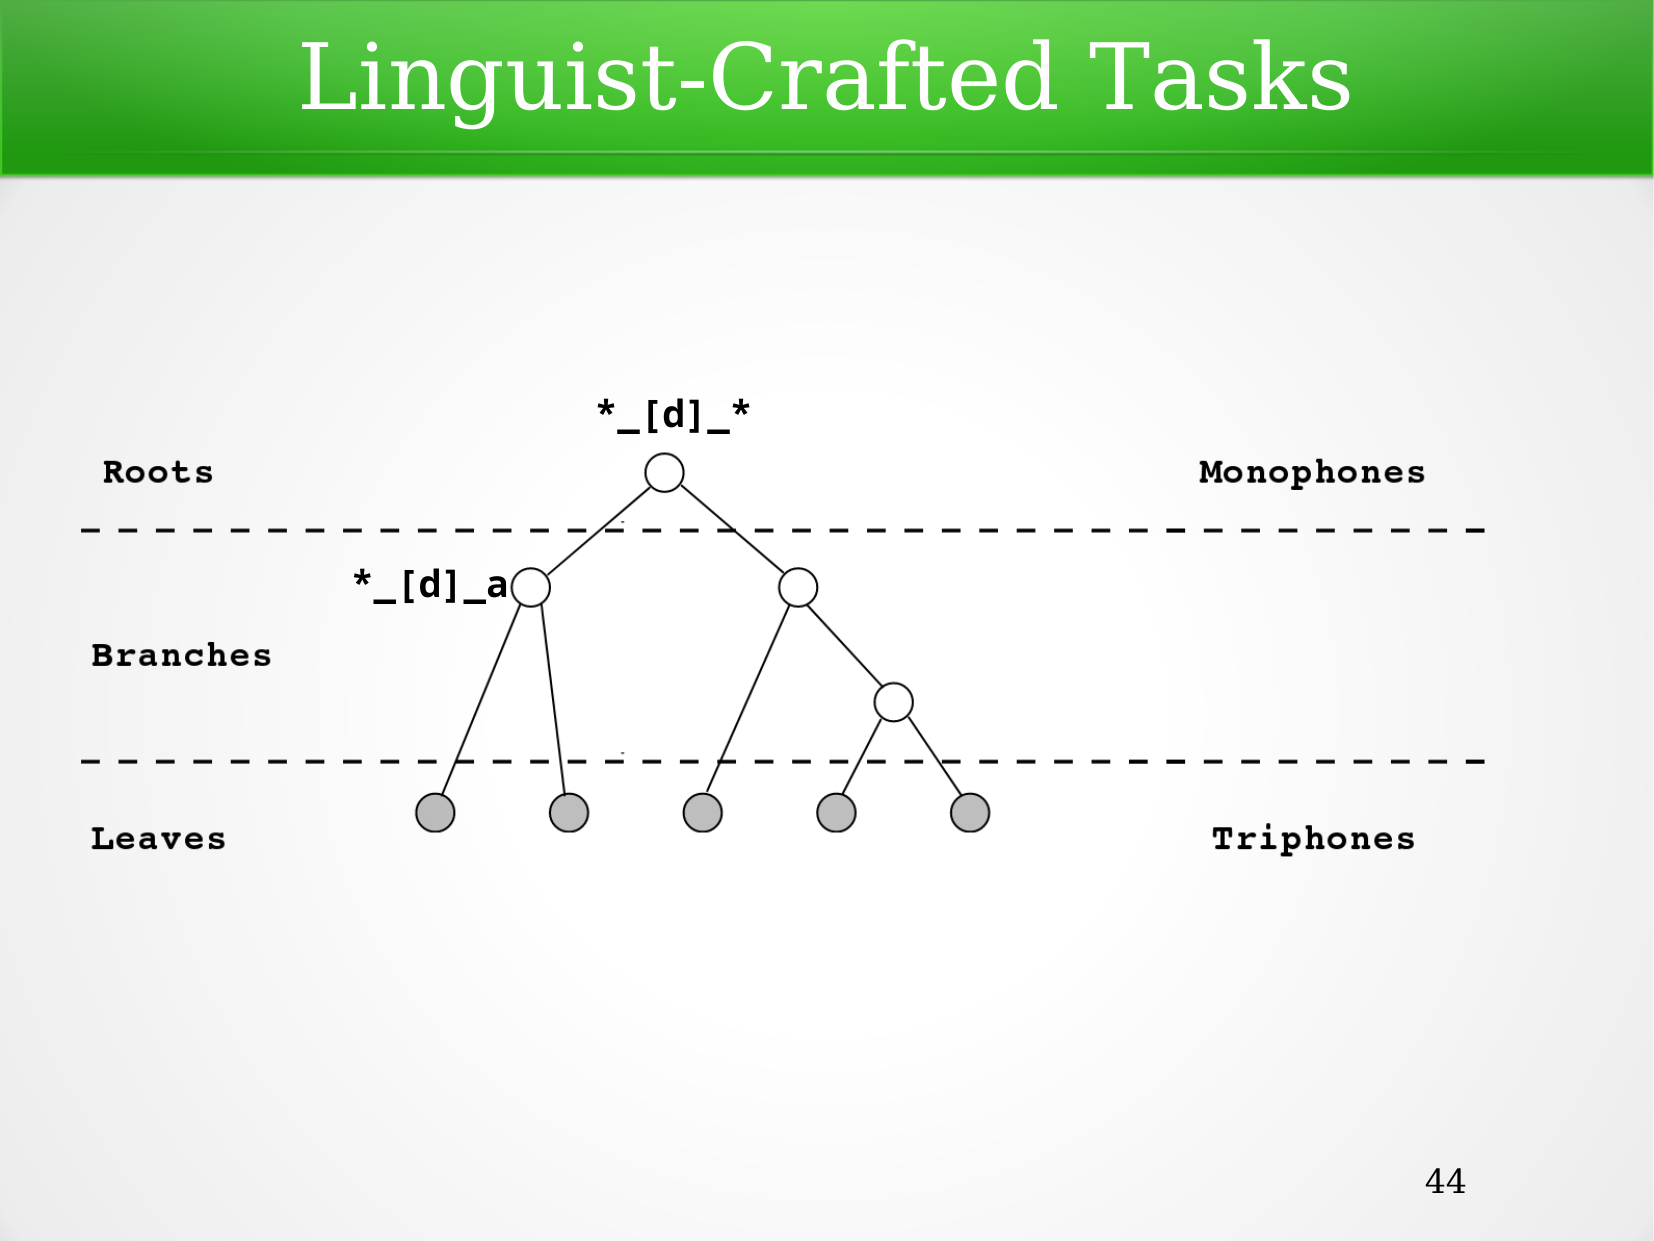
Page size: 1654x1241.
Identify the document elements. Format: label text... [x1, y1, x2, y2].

text_box *_[d]_* [580, 380, 791, 446]
picture [0, 0, 1654, 1241]
text_box *_[d]_a [336, 550, 547, 616]
title Linguist-Crafted Tasks [82, 11, 1571, 154]
